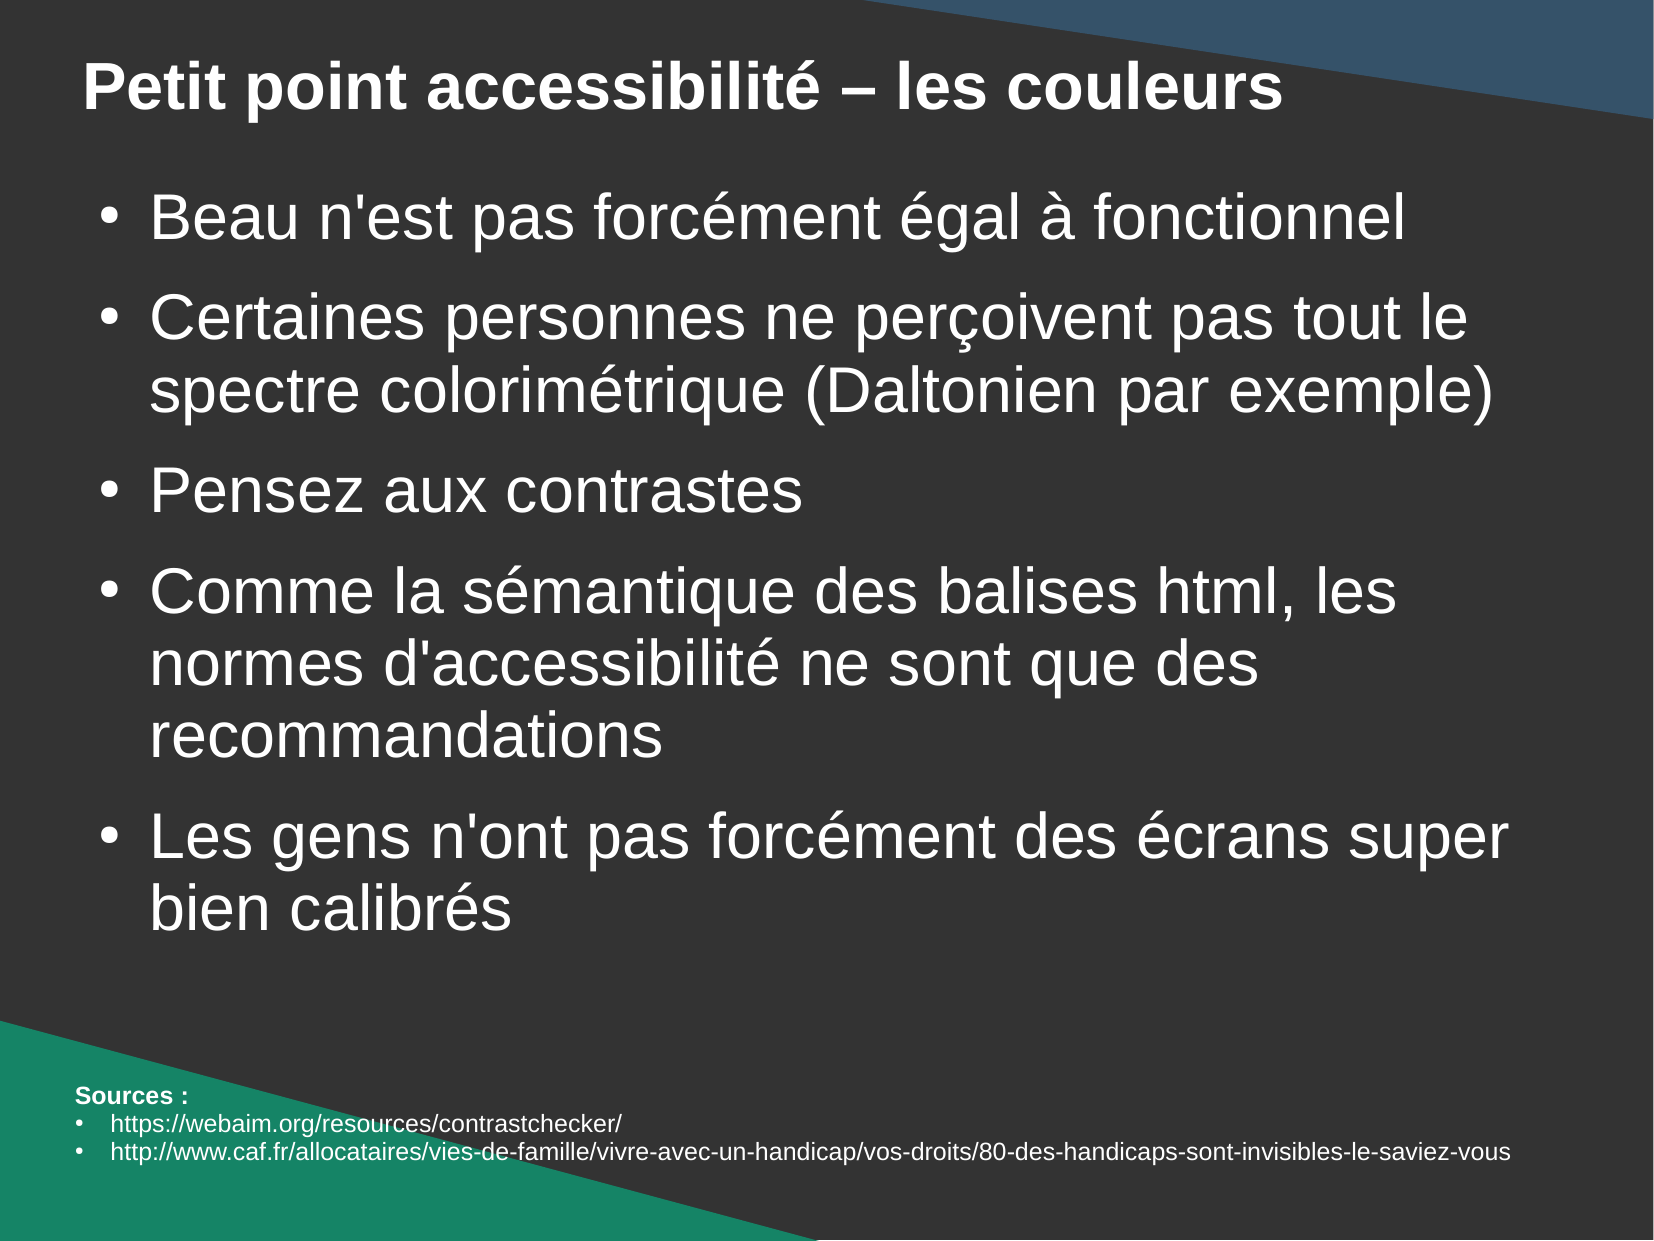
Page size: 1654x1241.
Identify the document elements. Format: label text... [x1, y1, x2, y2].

text_box [0, 1020, 199, 1241]
text_box Sources : https://webaim.org/resources/contrastchecker/ http://www.caf.fr/allocataires/vies-de-famille/vivre-avec-un-handicap/vos-droits/80-des-handicaps-sont-invisibles-le-saviez-vous [60, 1074, 1546, 1241]
list Beau n'est pas forcément égal à fonctionnel Certaines personnes ne perçoivent pas tout le spectre colorimétrique (Daltonien par exemple) Pensez aux contrastes Comme la sémantique des balises html, les normes d'accessibilité ne sont que des recommandations Les gens n'ont pas forcément des écrans super bien calibrés [80, 180, 1605, 945]
title Petit point accessibilité – les couleurs [82, 49, 1571, 162]
text_box [862, 0, 1654, 120]
